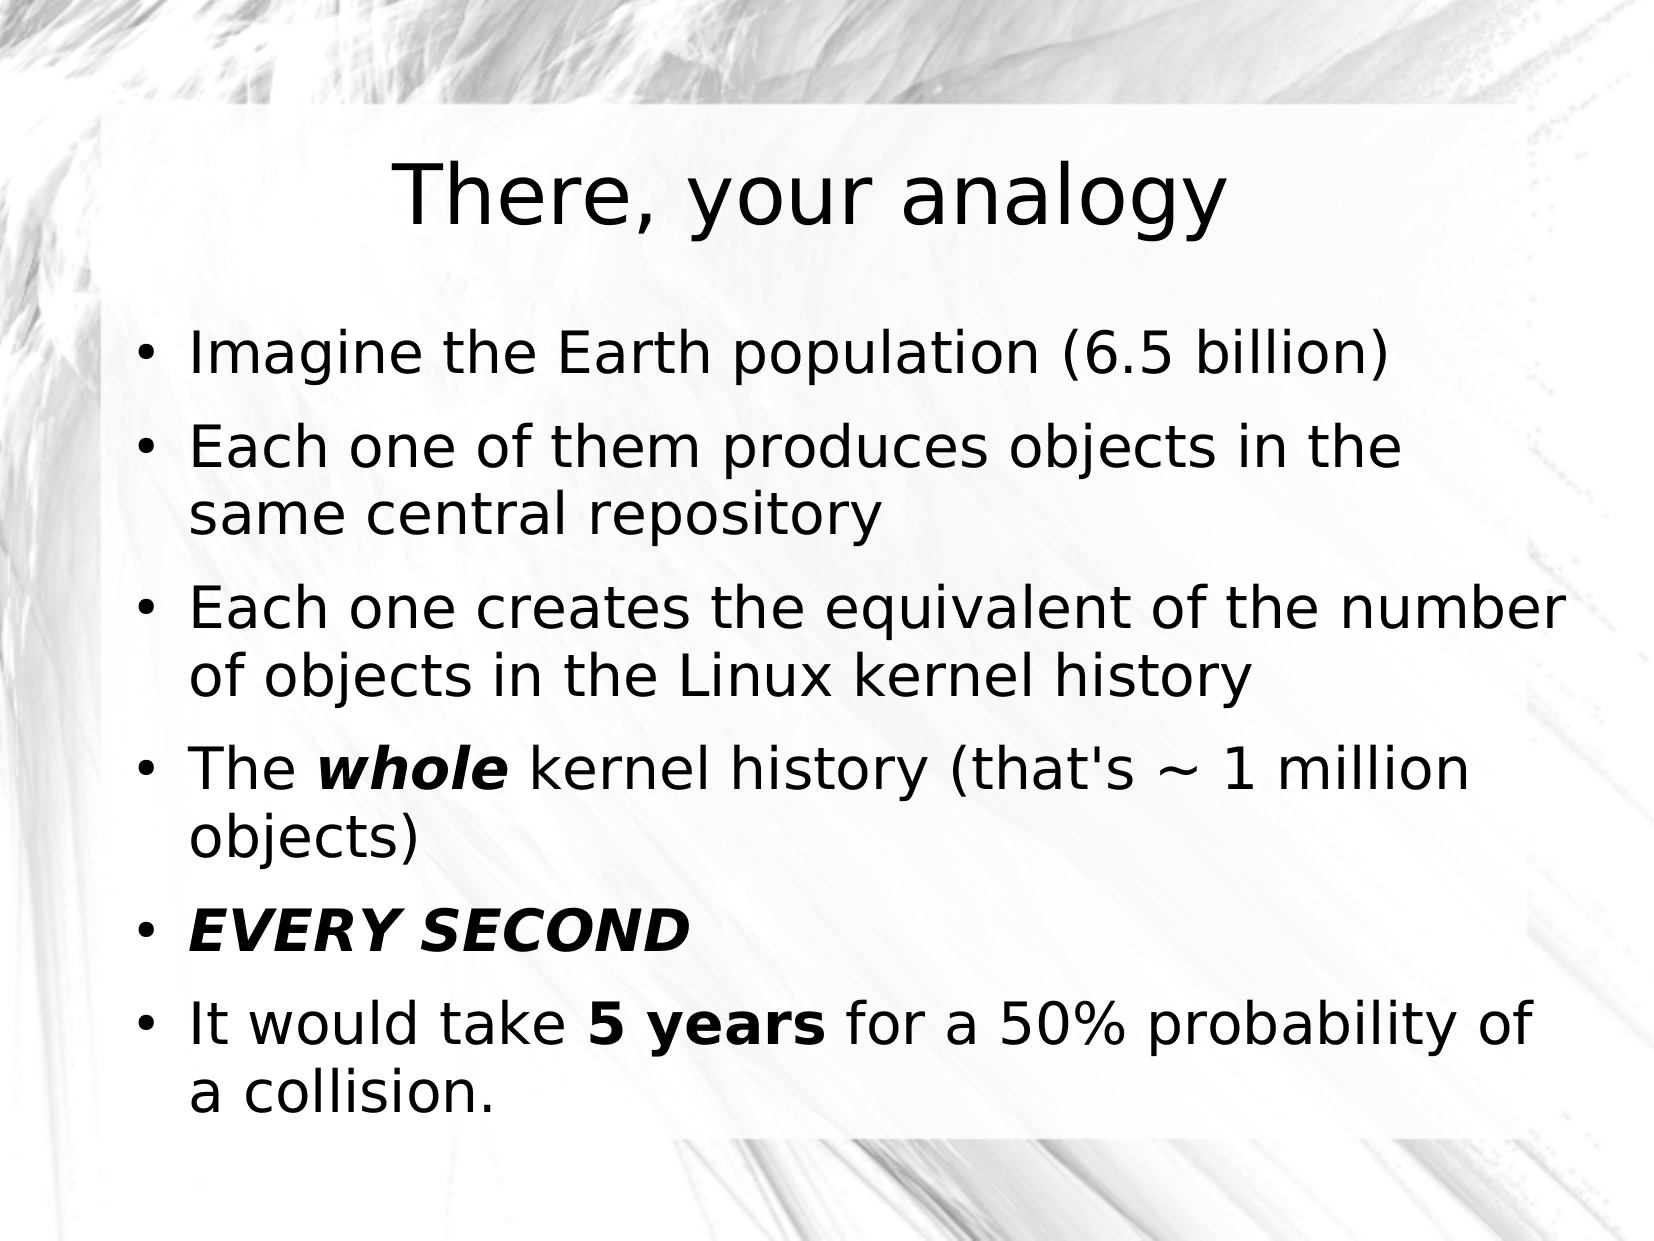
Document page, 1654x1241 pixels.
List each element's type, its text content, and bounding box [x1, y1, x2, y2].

picture [0, 0, 1654, 1241]
list Imagine the Earth population (6.5 billion) Each one of them produces objects in the same central repository Each one creates the equivalent of the number of objects in the Linux kernel history The whole kernel history (that's ~ 1 million objects) EVERY SECOND It would take 5 years for a 50% probability of a collision. [118, 319, 1571, 1127]
title There, your analogy [118, 112, 1506, 281]
